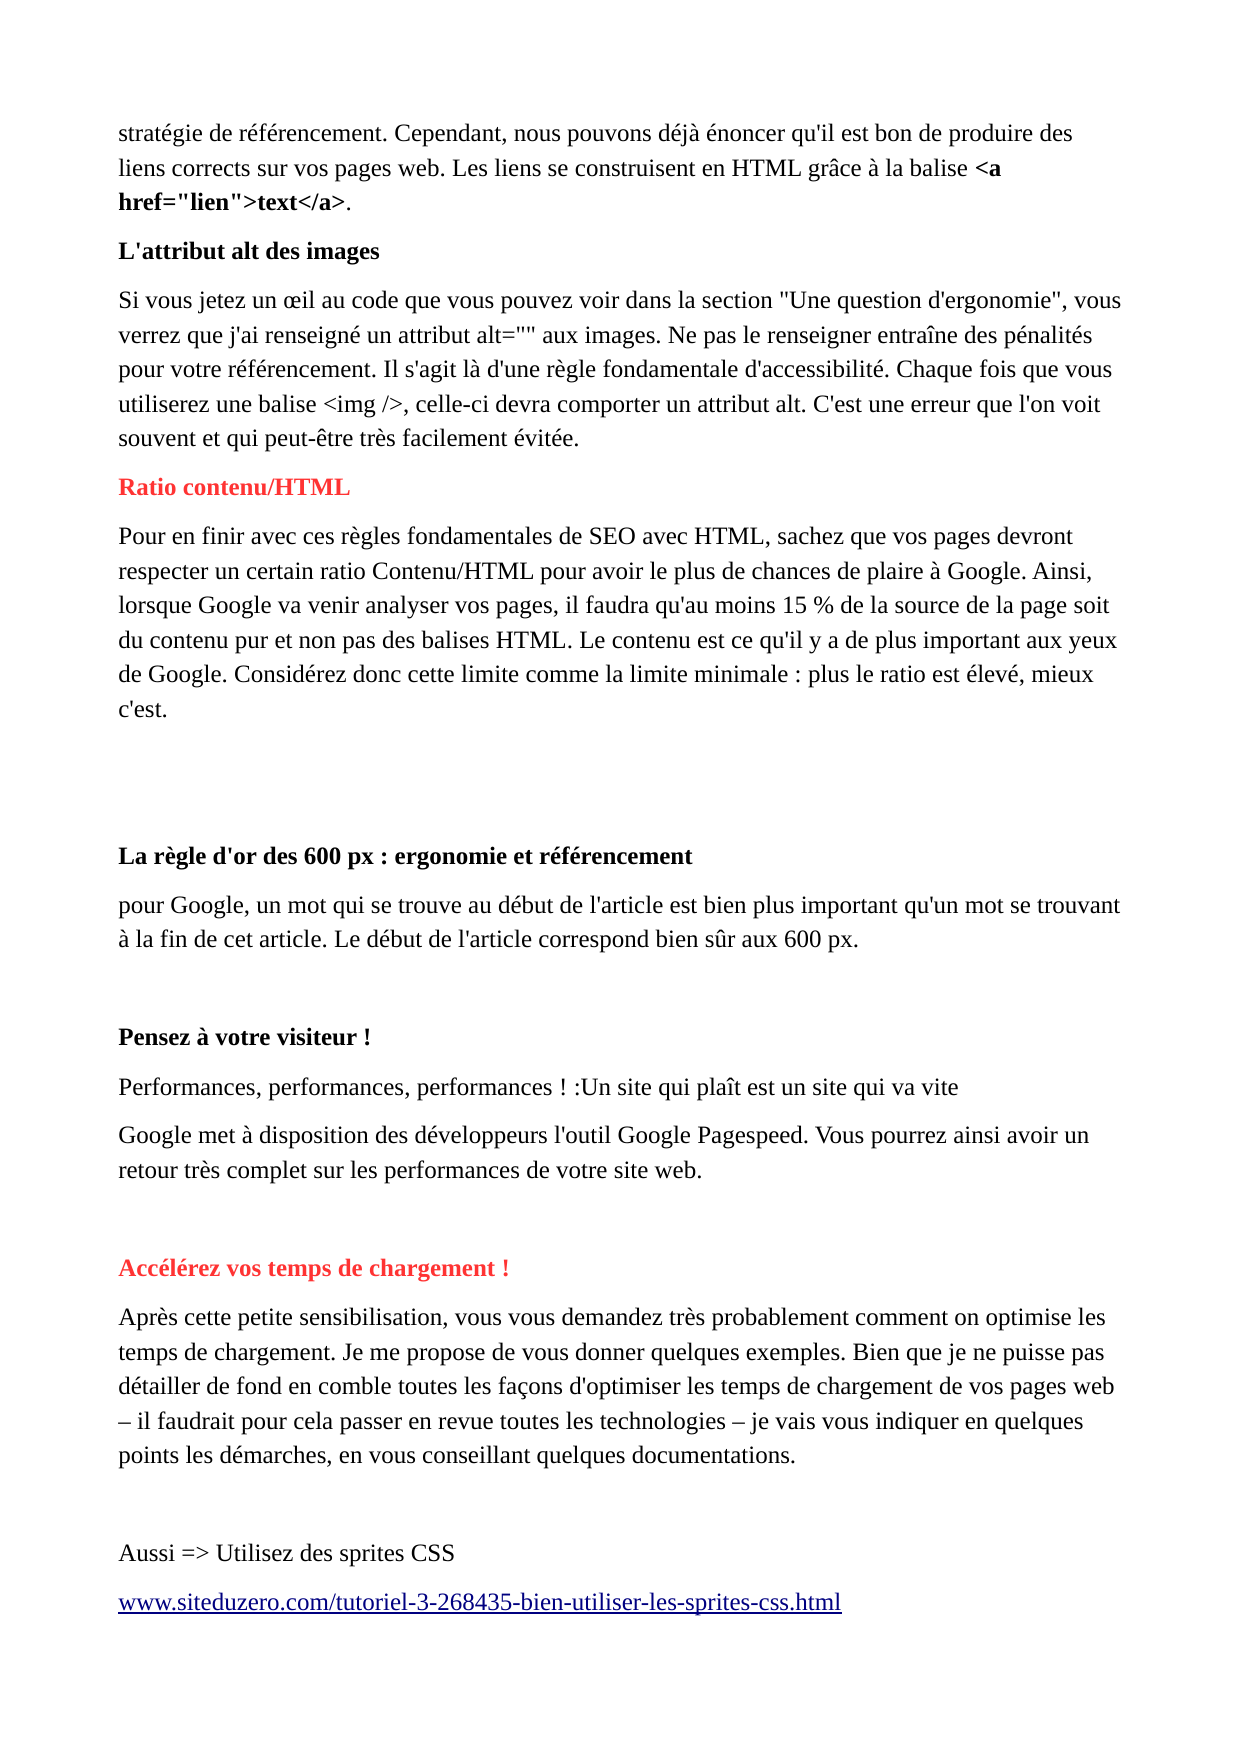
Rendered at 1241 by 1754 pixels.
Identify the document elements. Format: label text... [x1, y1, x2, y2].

text Google met à disposition des développeurs l'outil Google Pagespeed. Vous pourrez ainsi avoir un retour très complet sur les performances de votre site web. [118, 1121, 1122, 1184]
text www.siteduzero.com/tutoriel-3-268435-bien-utiliser-les-sprites-css.html [118, 1587, 1122, 1616]
text Après cette petite sensibilisation, vous vous demandez très probablement comment on optimise les temps de chargement. Je me propose de vous donner quelques exemples. Bien que je ne puisse pas détailler de fond en comble toutes les façons d'optimiser les temps de chargement de vos pages web – il faudrait pour cela passer en revue toutes les technologies – je vais vous indiquer en quelques points les démarches, en vous conseillant quelques documentations. [118, 1302, 1122, 1469]
text L'attribut alt des images [118, 236, 1122, 265]
text Pensez à votre visiteur ! [118, 1022, 1122, 1051]
text stratégie de référencement. Cependant, nous pouvons déjà énoncer qu'il est bon de produire des liens corrects sur vos pages web. Les liens se construisent en HTML grâce à la balise <a href="lien">text</a>. [118, 118, 1122, 216]
text Aussi => Utilisez des sprites CSS [118, 1538, 1122, 1567]
text Pour en finir avec ces règles fondamentales de SEO avec HTML, sachez que vos pages devront respecter un certain ratio Contenu/HTML pour avoir le plus de chances de plaire à Google. Ainsi, lorsque Google va venir analyser vos pages, il faudra qu'au moins 15 % de la source de la page soit du contenu pur et non pas des balises HTML. Le contenu est ce qu'il y a de plus important aux yeux de Google. Considérez donc cette limite comme la limite minimale : plus le ratio est élevé, mieux c'est. [118, 521, 1122, 722]
text Ratio contenu/HTML [118, 472, 1122, 501]
text Si vous jetez un œil au code que vous pouvez voir dans la section "Une question d'ergonomie", vous verrez que j'ai renseigné un attribut alt="" aux images. Ne pas le renseigner entraîne des pénalités pour votre référencement. Il s'agit là d'une règle fondamentale d'accessibilité. Chaque fois que vous utiliserez une balise <img />, celle-ci devra comporter un attribut alt. C'est une erreur que l'on voit souvent et qui peut-être très facilement évitée. [118, 285, 1122, 452]
text La règle d'or des 600 px : ergonomie et référencement [118, 841, 1122, 869]
text Accélérez vos temps de chargement ! [118, 1253, 1122, 1282]
text Performances, performances, performances ! :Un site qui plaît est un site qui va vite [118, 1072, 1122, 1100]
text pour Google, un mot qui se trouve au début de l'article est bien plus important qu'un mot se trouvant à la fin de cet article. Le début de l'article correspond bien sûr aux 600 px. [118, 890, 1122, 953]
